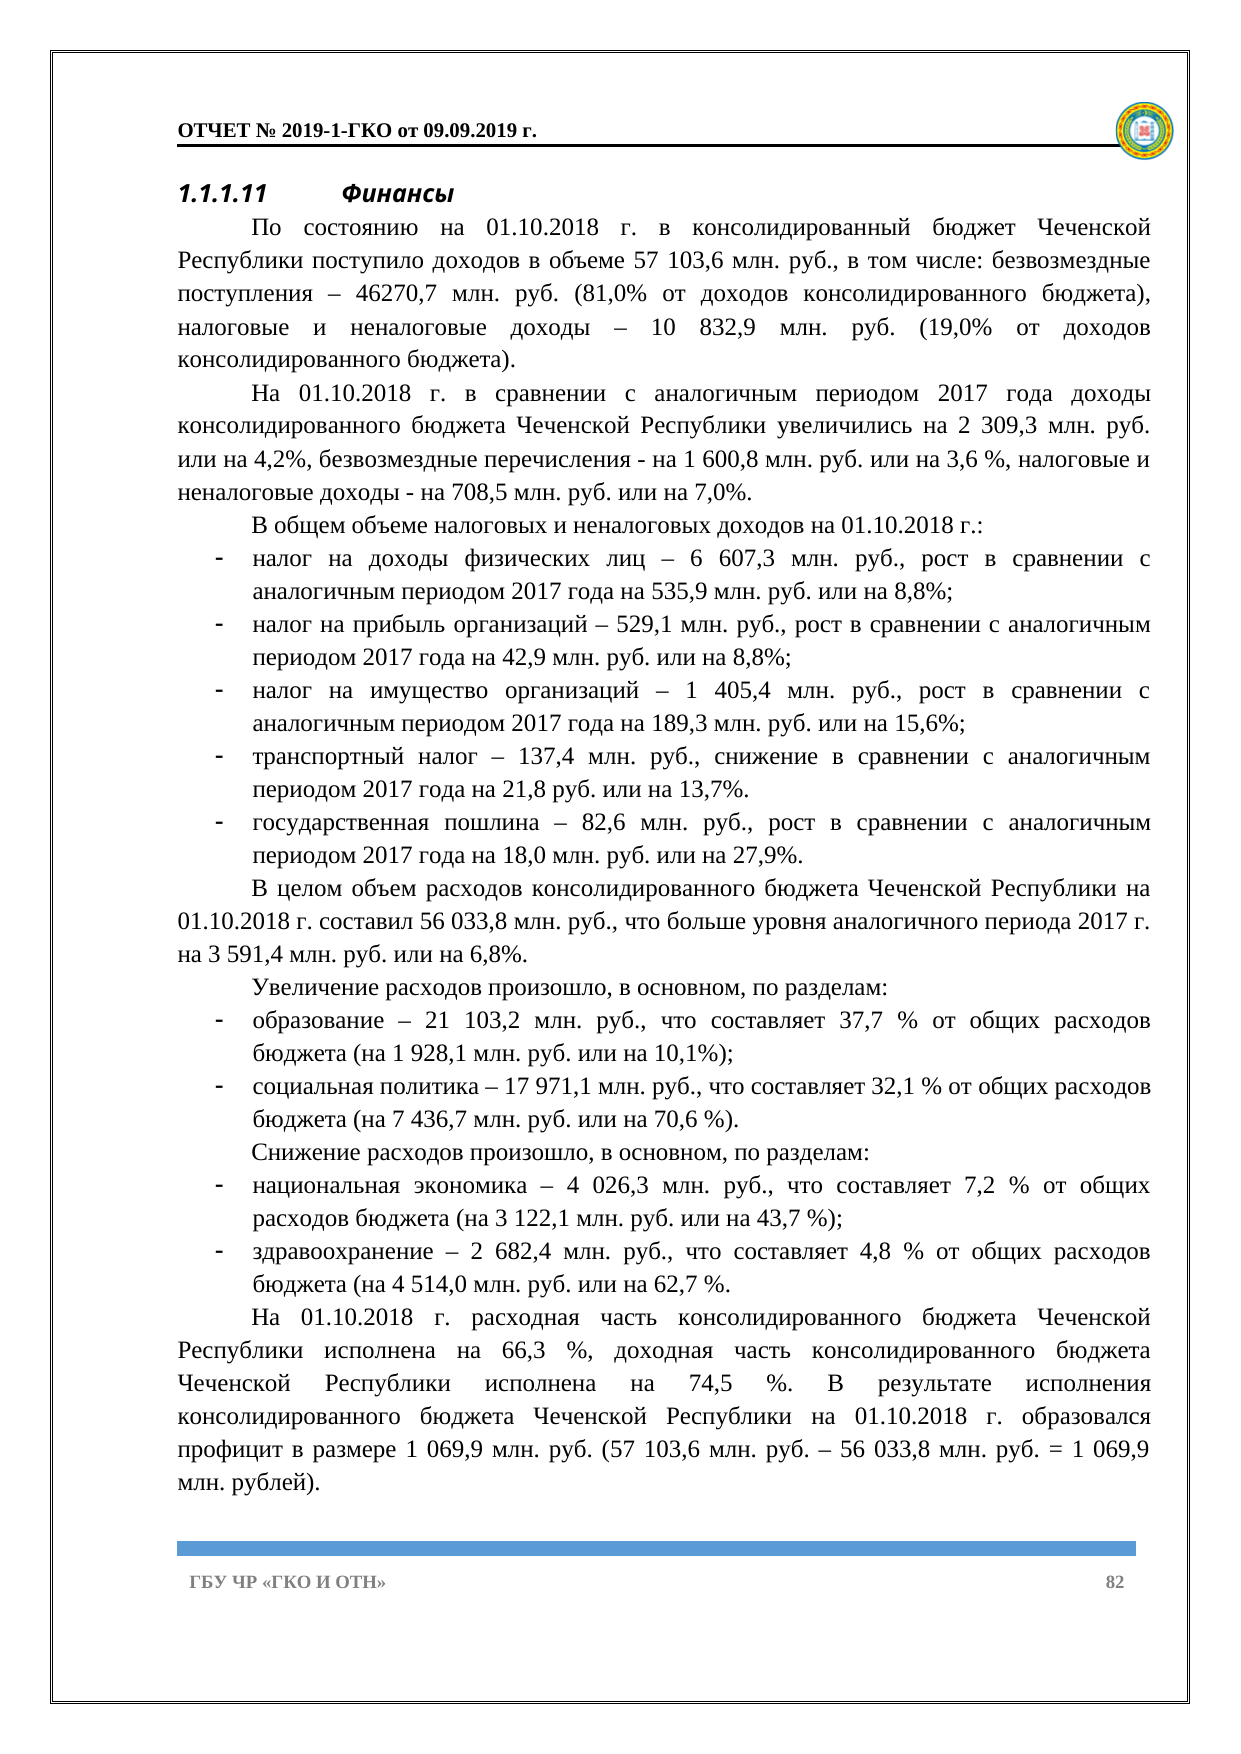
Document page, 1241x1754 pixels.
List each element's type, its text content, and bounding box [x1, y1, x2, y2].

text Увеличение расходов произошло, в основном, по разделам: [177, 972, 1152, 1001]
text На 01.10.2018 г. расходная часть консолидированного бюджета Чеченской Республики исполнена на 66,3 %, доходная часть консолидированного бюджета Чеченской Республики исполнена на 74,5 %. В результате исполнения консолидированного бюджета Чеченской Республики на 01.10.2018 г. образовался профицит в размере 1 069,9 млн. руб. (57 103,6 млн. руб. – 56 033,8 млн. руб. = 1 069,9 млн. рублей). [177, 1302, 1152, 1496]
list государственная пошлина – 82,6 млн. руб., рост в сравнении с аналогичным периодом 2017 года на 18,0 млн. руб. или на 27,9%. [215, 807, 1152, 869]
text В целом объем расходов консолидированного бюджета Чеченской Республики на 01.10.2018 г. составил 56 033,8 млн. руб., что больше уровня аналогичного периода 2017 г. на 3 591,4 млн. руб. или на 6,8%. [177, 873, 1152, 968]
text Снижение расходов произошло, в основном, по разделам: [177, 1137, 1152, 1166]
subtitle Финансы [177, 176, 1152, 210]
list налог на прибыль организаций – 529,1 млн. руб., рост в сравнении с аналогичным периодом 2017 года на 42,9 млн. руб. или на 8,8%; [215, 609, 1152, 671]
list налог на имущество организаций – 1 405,4 млн. руб., рост в сравнении с аналогичным периодом 2017 года на 189,3 млн. руб. или на 15,6%; [215, 675, 1152, 737]
list социальная политика – 17 971,1 млн. руб., что составляет 32,1 % от общих расходов бюджета (на 7 436,7 млн. руб. или на 70,6 %). [215, 1071, 1152, 1133]
list национальная экономика – 4 026,3 млн. руб., что составляет 7,2 % от общих расходов бюджета (на 3 122,1 млн. руб. или на 43,7 %); [215, 1170, 1152, 1232]
list здравоохранение – 2 682,4 млн. руб., что составляет 4,8 % от общих расходов бюджета (на 4 514,0 млн. руб. или на 62,7 %. [215, 1236, 1152, 1298]
text По состоянию на 01.10.2018 г. в консолидированный бюджет Чеченской Республики поступило доходов в объеме 57 103,6 млн. руб., в том числе: безвозмездные поступления – 46270,7 млн. руб. (81,0% от доходов консолидированного бюджета), налоговые и неналоговые доходы – 10 832,9 млн. руб. (19,0% от доходов консолидированного бюджета). [177, 212, 1152, 373]
list образование – 21 103,2 млн. руб., что составляет 37,7 % от общих расходов бюджета (на 1 928,1 млн. руб. или на 10,1%); [215, 1005, 1152, 1067]
text В общем объеме налоговых и неналоговых доходов на 01.10.2018 г.: [177, 510, 1152, 538]
list транспортный налог – 137,4 млн. руб., снижение в сравнении с аналогичным периодом 2017 года на 21,8 руб. или на 13,7%. [215, 741, 1152, 803]
list налог на доходы физических лиц – 6 607,3 млн. руб., рост в сравнении с аналогичным периодом 2017 года на 535,9 млн. руб. или на 8,8%; [215, 543, 1152, 604]
text На 01.10.2018 г. в сравнении с аналогичным периодом 2017 года доходы консолидированного бюджета Чеченской Республики увеличились на 2 309,3 млн. руб. или на 4,2%, безвозмездные перечисления - на 1 600,8 млн. руб. или на 3,6 %, налоговые и неналоговые доходы - на 708,5 млн. руб. или на 7,0%. [177, 378, 1152, 505]
